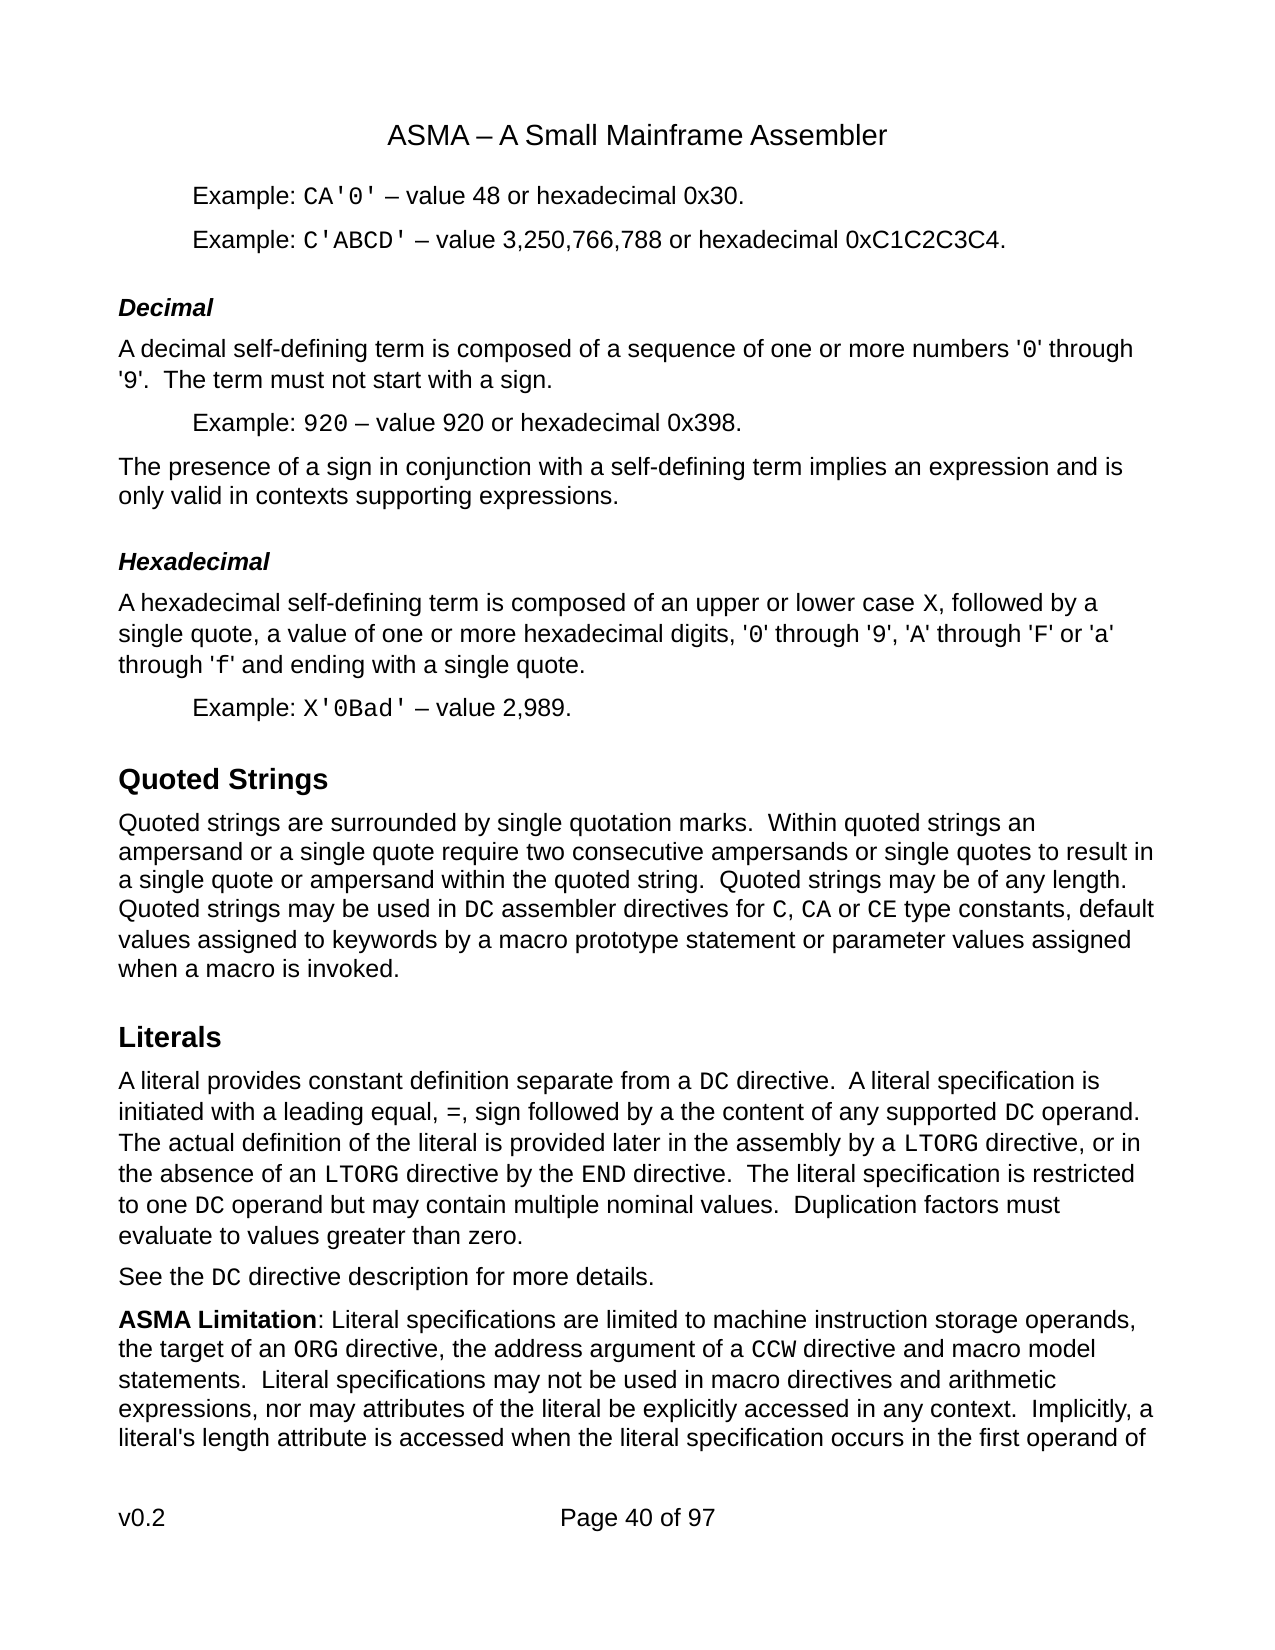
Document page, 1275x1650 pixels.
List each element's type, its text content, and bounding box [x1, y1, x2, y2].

text A decimal self-defining term is composed of a sequence of one or more numbers '0' through '9'. The term must not start with a sign. [118, 334, 1157, 396]
text Example: CA'0' – value 48 or hexadecimal 0x30. [192, 181, 1157, 212]
text The presence of a sign in conjunction with a self-defining term implies an expression and is only valid in contexts supporting expressions. [118, 452, 1157, 509]
subtitle Literals [118, 1020, 1157, 1053]
subtitle Hexadecimal [118, 547, 1157, 575]
text ASMA Limitation: Literal specifications are limited to machine instruction storage operands, the target of an ORG directive, the address argument of a CCW directive and macro model statements. Literal specifications may not be used in macro directives and arithmetic expressions, nor may attributes of the literal be explicitly accessed in any context. Implicitly, a literal's length attribute is accessed when the literal specification occurs in the first operand of [118, 1305, 1157, 1451]
text Example: X'0Bad' – value 2,989. [192, 693, 1157, 724]
text See the DC directive description for more details. [118, 1262, 1157, 1293]
text Example: C'ABCD' – value 3,250,766,788 or hexadecimal 0xC1C2C3C4. [192, 224, 1157, 256]
text A hexadecimal self-defining term is composed of an upper or lower case X, followed by a single quote, a value of one or more hexadecimal digits, '0' through '9', 'A' through 'F' or 'a' through 'f' and ending with a single quote. [118, 588, 1157, 681]
subtitle Quoted Strings [118, 762, 1157, 795]
subtitle Decimal [118, 293, 1157, 322]
text Example: 920 – value 920 or hexadecimal 0x398. [192, 408, 1157, 439]
text A literal provides constant definition separate from a DC directive. A literal specification is initiated with a leading equal, =, sign followed by a the content of any supported DC operand. The actual definition of the literal is provided later in the assembly by a LTORG directive, or in the absence of an LTORG directive by the END directive. The literal specification is restricted to one DC operand but may contain multiple nominal values. Duplication factors must evaluate to values greater than zero. [118, 1066, 1157, 1249]
text Quoted strings are surrounded by single quotation marks. Within quoted strings an ampersand or a single quote require two consecutive ampersands or single quotes to result in a single quote or ampersand within the quoted string. Quoted strings may be of any length. Quoted strings may be used in DC assembler directives for C, CA or CE type constants, default values assigned to keywords by a macro prototype statement or parameter values assigned when a macro is invoked. [118, 808, 1157, 982]
